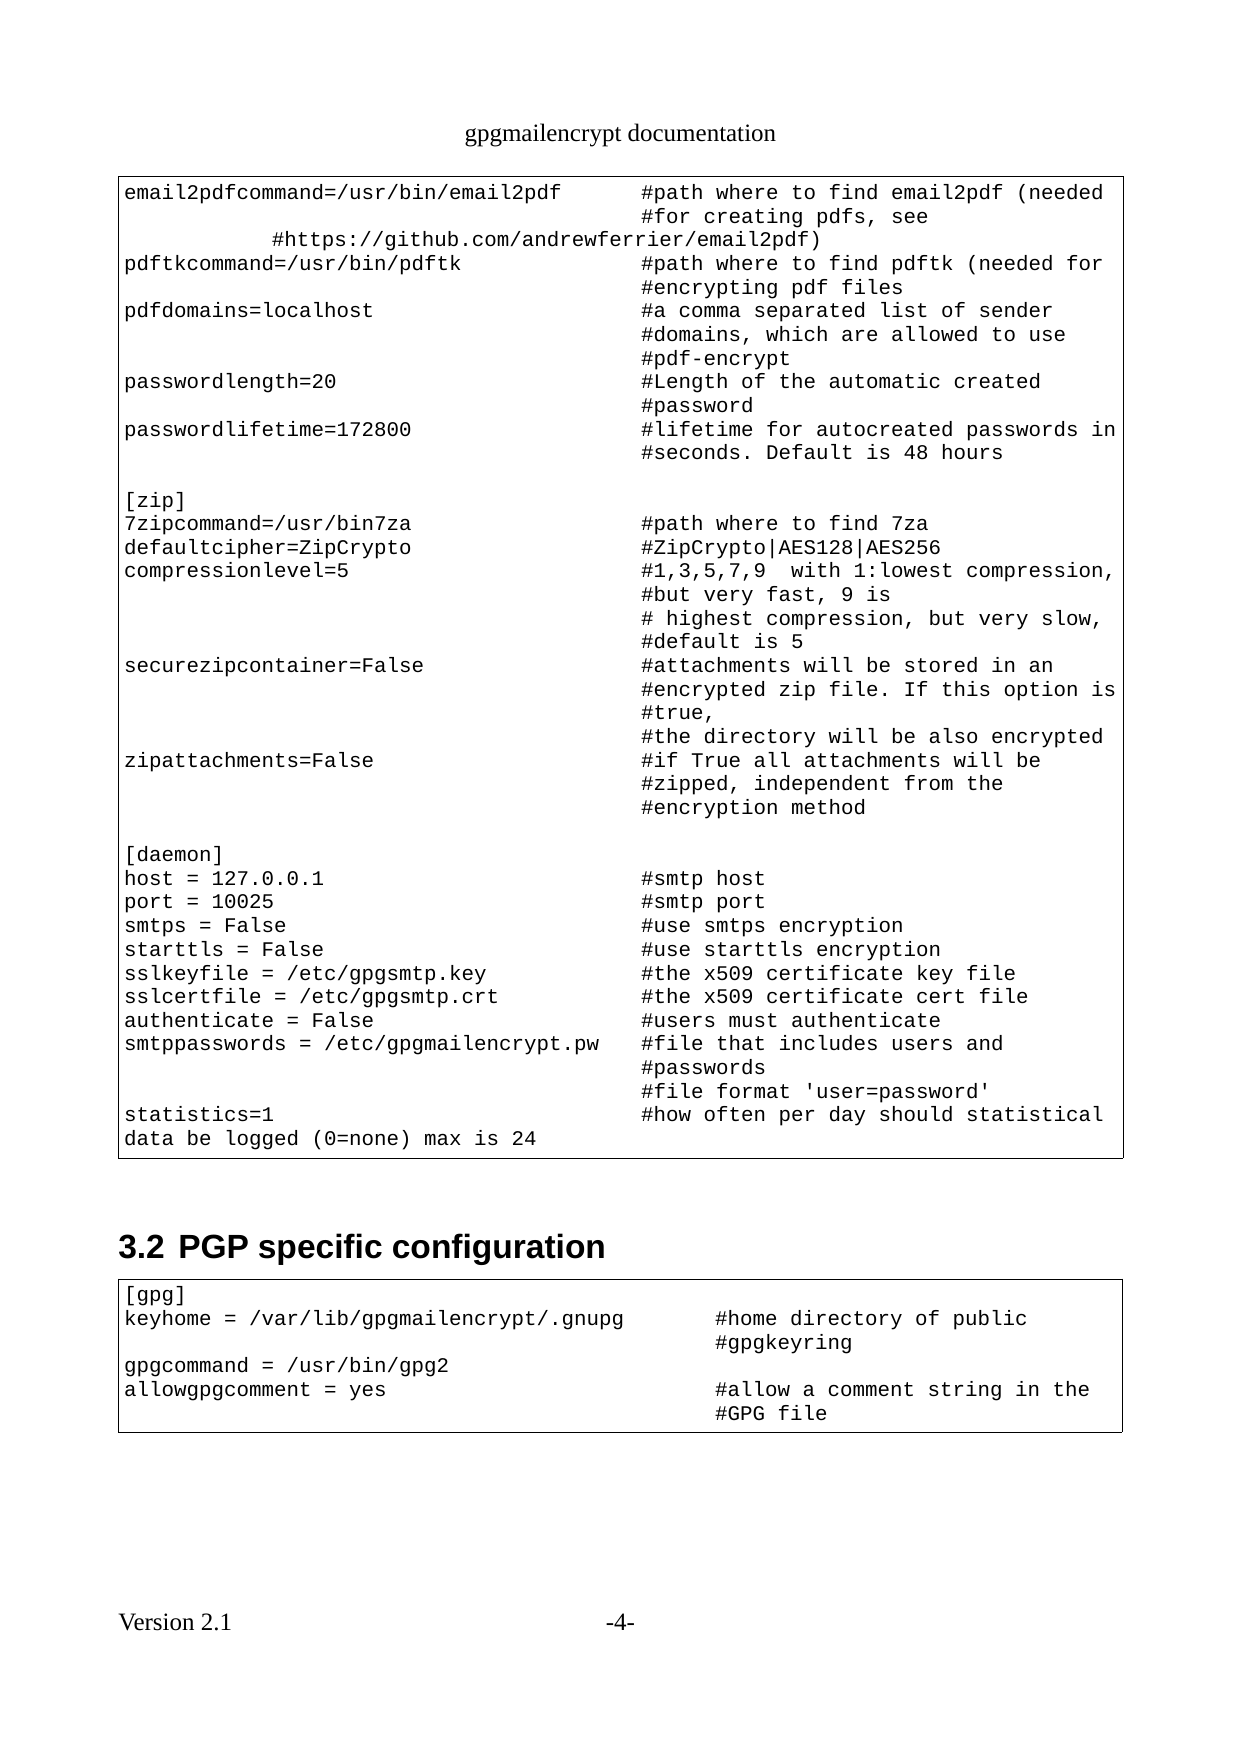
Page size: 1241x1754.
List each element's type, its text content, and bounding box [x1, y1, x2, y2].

subtitle PGP specific configuration [118, 1227, 1122, 1266]
table_header email2pdfcommand=/usr/bin/email2pdf #path where to find email2pdf (needed #for creating pdfs, see #https://github.com/andrewferrier/email2pdf) pdftkcommand=/usr/bin/pdftk #path where to find pdftk (needed for #encrypting pdf files pdfdomains=localhost #a comma separated list of sender #domains, which are allowed to use #pdf-encrypt passwordlength=20 #Length of the automatic created #password passwordlifetime=172800 #lifetime for autocreated passwords in #seconds. Default is 48 hours [zip] 7zipcommand=/usr/bin7za #path where to find 7za defaultcipher=ZipCrypto #ZipCrypto|AES128|AES256 compressionlevel=5 #1,3,5,7,9 with 1:lowest compression, #but very fast, 9 is # highest compression, but very slow, #default is 5 securezipcontainer=False #attachments will be stored in an #encrypted zip file. If this option is #true, #the directory will be also encrypted zipattachments=False #if True all attachments will be #zipped, independent from the #encryption method [daemon] host = 127.0.0.1 #smtp host port = 10025 #smtp port smtps = False #use smtps encryption starttls = False #use starttls encryption sslkeyfile = /etc/gpgsmtp.key #the x509 certificate key file sslcertfile = /etc/gpgsmtp.crt #the x509 certificate cert file authenticate = False #users must authenticate smtppasswords = /etc/gpgmailencrypt.pw #file that includes users and #passwords #file format 'user=password' statistics=1 #how often per day should statistical data be logged (0=none) max is 24 [119, 177, 1123, 1157]
table_header [gpg] keyhome = /var/lib/gpgmailencrypt/.gnupg #home directory of public #gpgkeyring gpgcommand = /usr/bin/gpg2 allowgpgcomment = yes #allow a comment string in the #GPG file [119, 1280, 1122, 1432]
